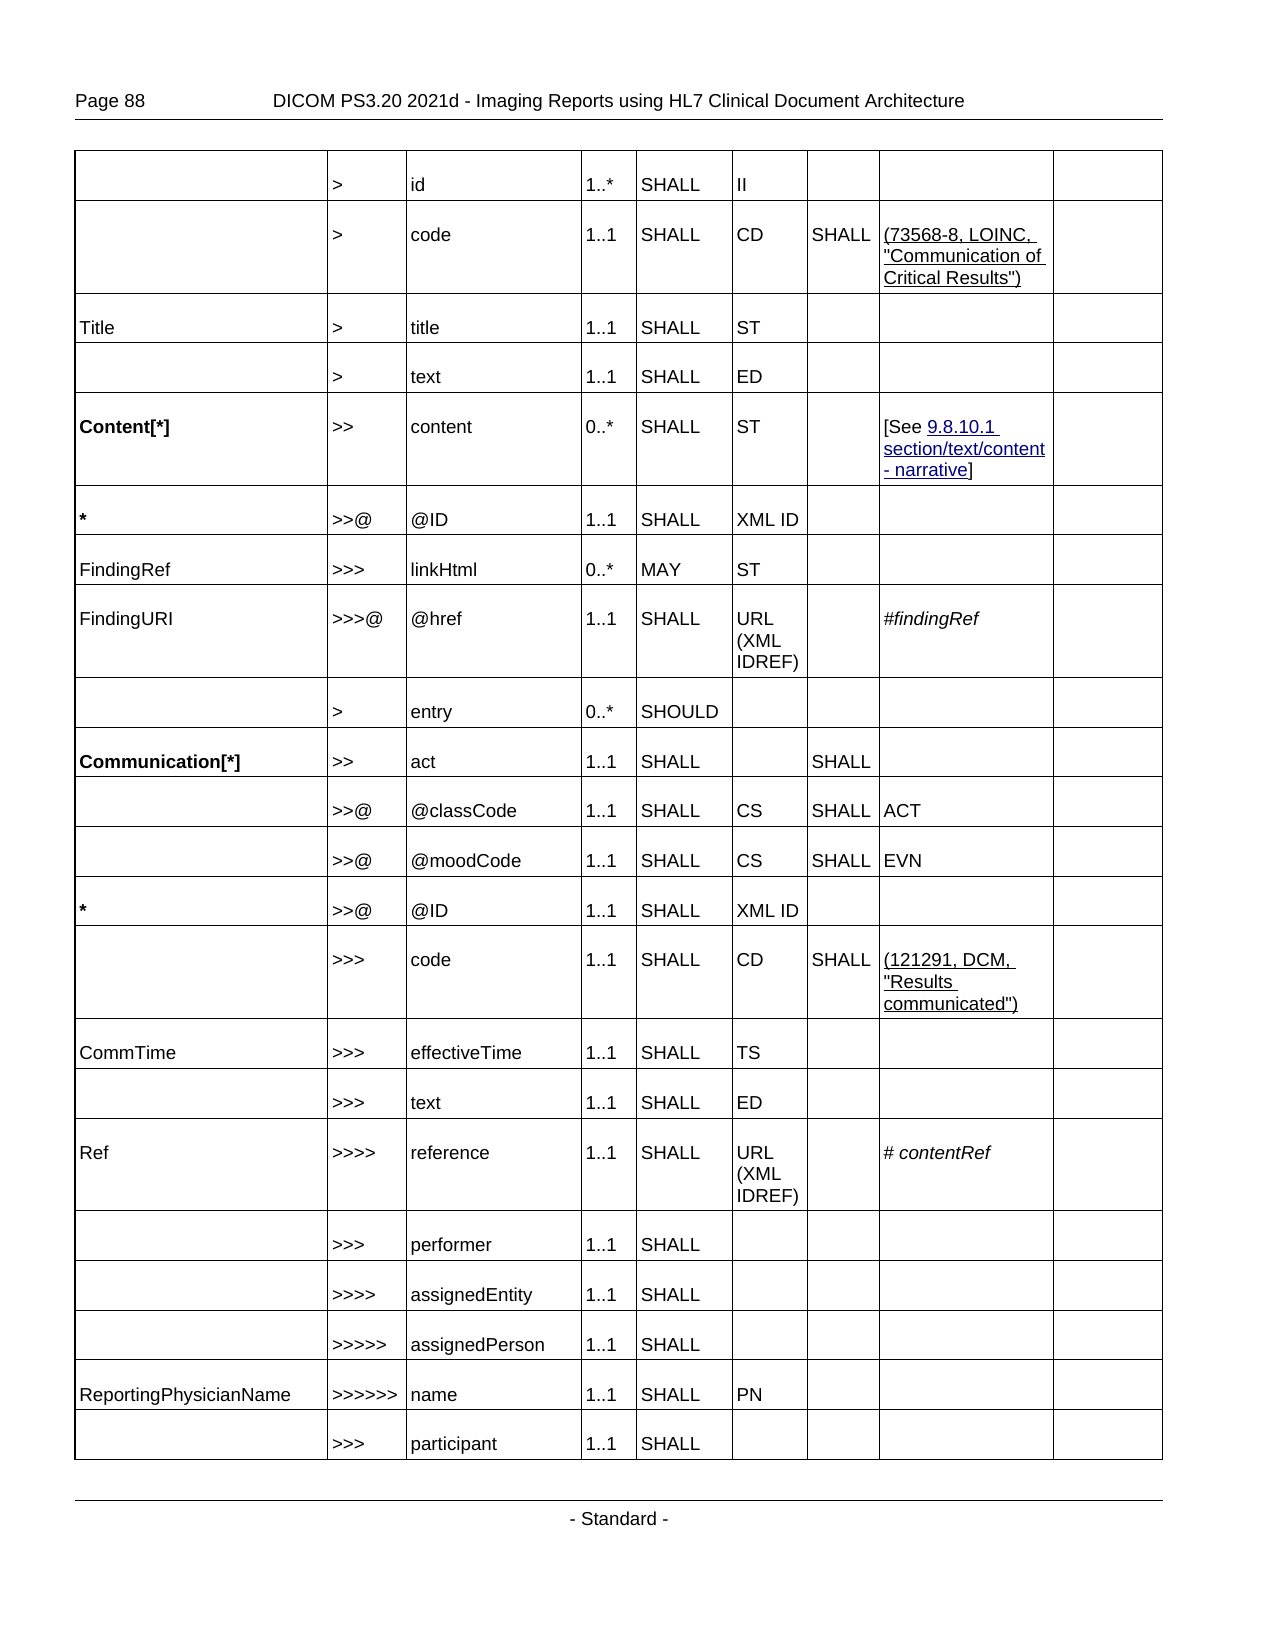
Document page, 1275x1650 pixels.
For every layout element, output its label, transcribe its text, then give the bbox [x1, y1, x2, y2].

table_cell [880, 1311, 1053, 1359]
table_cell [808, 585, 879, 677]
table_cell [733, 1261, 807, 1310]
table_cell [76, 777, 327, 826]
table_cell [808, 1311, 879, 1359]
table_cell [1054, 486, 1162, 534]
table_cell SHOULD [637, 678, 732, 727]
table_cell [1054, 1261, 1162, 1310]
table_cell 1..1 [582, 1311, 636, 1359]
table_cell [76, 1211, 327, 1260]
table_cell Title [76, 294, 327, 342]
table_cell ST [733, 294, 807, 342]
table_cell >>>> [328, 1119, 406, 1210]
table_cell ACT [880, 777, 1053, 826]
table_cell >>@ [328, 827, 406, 876]
table_cell 1..1 [582, 1119, 636, 1210]
table_cell reference [407, 1119, 581, 1210]
table_cell code [407, 926, 581, 1018]
table_cell [880, 535, 1053, 584]
table_cell [1054, 1119, 1162, 1210]
table_cell SHALL [637, 877, 732, 925]
table_cell [808, 1211, 879, 1260]
table_cell [76, 201, 327, 292]
table_cell [808, 343, 879, 392]
table_cell URL (XML IDREF) [733, 585, 807, 677]
table_cell >>> [328, 1019, 406, 1068]
table_cell SHALL [637, 1311, 732, 1359]
table_cell [1054, 827, 1162, 876]
table_cell CD [733, 201, 807, 292]
table_cell TS [733, 1019, 807, 1068]
table_cell [880, 1360, 1053, 1409]
table_cell 1..1 [582, 926, 636, 1018]
table_cell [880, 1261, 1053, 1310]
table_cell [733, 1311, 807, 1359]
table_cell >> [328, 393, 406, 485]
table_cell SHALL [637, 728, 732, 776]
table_cell 1..1 [582, 1211, 636, 1260]
table_cell [808, 1119, 879, 1210]
table_cell [808, 1069, 879, 1117]
table_cell SHALL [637, 343, 732, 392]
table_cell @classCode [407, 777, 581, 826]
table_cell II [733, 151, 807, 200]
table_cell act [407, 728, 581, 776]
table_cell 1..1 [582, 1069, 636, 1117]
table_cell 1..1 [582, 777, 636, 826]
table_cell SHALL [808, 827, 879, 876]
table_cell (73568-8, LOINC, "Communication of Critical Results") [880, 201, 1053, 292]
table_cell SHALL [637, 201, 732, 292]
table_cell [1054, 294, 1162, 342]
table_cell 1..1 [582, 1360, 636, 1409]
table_cell 0..* [582, 678, 636, 727]
table_cell assigned​Entity [407, 1261, 581, 1310]
table_cell SHALL [637, 1019, 732, 1068]
table_cell text [407, 343, 581, 392]
table_cell id [407, 151, 581, 200]
table_cell * [76, 486, 327, 534]
table_cell CS [733, 827, 807, 876]
table_cell (121291, DCM, "Results communicated") [880, 926, 1053, 1018]
table_cell SHALL [637, 1410, 732, 1459]
table_cell SHALL [808, 728, 879, 776]
table_cell >>>> [328, 1261, 406, 1310]
table_cell [1054, 585, 1162, 677]
table_cell 0..* [582, 393, 636, 485]
table_cell [76, 343, 327, 392]
table_cell >>> [328, 1410, 406, 1459]
table_cell XML ID [733, 486, 807, 534]
table_cell [1054, 877, 1162, 925]
table_cell [1054, 535, 1162, 584]
table_cell >>> [328, 535, 406, 584]
table_cell XML ID [733, 877, 807, 925]
table_cell CS [733, 777, 807, 826]
table_cell [76, 827, 327, 876]
table_cell 1..1 [582, 201, 636, 292]
table_cell [1054, 1360, 1162, 1409]
table_cell Finding​URI [76, 585, 327, 677]
table_cell [808, 486, 879, 534]
table_cell Content[*] [76, 393, 327, 485]
table_cell performer [407, 1211, 581, 1260]
table_cell [1054, 777, 1162, 826]
table_cell [1054, 678, 1162, 727]
table_cell [808, 1410, 879, 1459]
table_cell [76, 1311, 327, 1359]
table_cell 1..1 [582, 1019, 636, 1068]
table_cell #findingRef [880, 585, 1053, 677]
table_cell [880, 1410, 1053, 1459]
table_cell SHALL [637, 1119, 732, 1210]
table_cell [1054, 1069, 1162, 1117]
table_cell 1..1 [582, 486, 636, 534]
table_cell [808, 393, 879, 485]
table_cell [76, 678, 327, 727]
table_cell [1054, 1311, 1162, 1359]
table_cell link​Html [407, 535, 581, 584]
table_cell Communication[*] [76, 728, 327, 776]
table_cell 1..1 [582, 1261, 636, 1310]
table_cell 1..* [582, 151, 636, 200]
table_cell [1054, 1211, 1162, 1260]
table_cell [76, 1261, 327, 1310]
table_cell [1054, 343, 1162, 392]
table_cell 1..1 [582, 585, 636, 677]
table_cell MAY [637, 535, 732, 584]
table_cell 1..1 [582, 877, 636, 925]
table_cell CD [733, 926, 807, 1018]
table_cell URL (XML IDREF) [733, 1119, 807, 1210]
table_cell [880, 728, 1053, 776]
table_cell [880, 877, 1053, 925]
table_cell SHALL [637, 393, 732, 485]
table_cell 1..1 [582, 343, 636, 392]
table_cell Ref [76, 1119, 327, 1210]
table_cell entry [407, 678, 581, 727]
table_cell name [407, 1360, 581, 1409]
table_cell code [407, 201, 581, 292]
table_cell [880, 1211, 1053, 1260]
table_cell SHALL [637, 1069, 732, 1117]
table_cell SHALL [637, 1360, 732, 1409]
table_cell [1054, 1019, 1162, 1068]
table_cell >>> [328, 1211, 406, 1260]
table_cell SHALL [637, 827, 732, 876]
table_cell [See 9.8.10.1 section/text/content - narrative] [880, 393, 1053, 485]
table_cell >>> [328, 1069, 406, 1117]
table_cell [76, 1410, 327, 1459]
table_cell [880, 1069, 1053, 1117]
table_cell @ID [407, 877, 581, 925]
table_cell SHALL [637, 294, 732, 342]
table_cell content [407, 393, 581, 485]
table_cell EVN [880, 827, 1053, 876]
table_cell [880, 678, 1053, 727]
table_cell SHALL [637, 486, 732, 534]
table_cell > [328, 678, 406, 727]
table_cell PN [733, 1360, 807, 1409]
table_cell SHALL [808, 201, 879, 292]
table_cell >>@ [328, 486, 406, 534]
table_cell participant [407, 1410, 581, 1459]
table_cell [733, 728, 807, 776]
table_cell 1..1 [582, 1410, 636, 1459]
table_cell [880, 151, 1053, 200]
table_cell title [407, 294, 581, 342]
table_cell @href [407, 585, 581, 677]
table_cell > [328, 201, 406, 292]
table_cell >>>>> [328, 1311, 406, 1359]
table_cell 1..1 [582, 827, 636, 876]
table_cell [1054, 393, 1162, 485]
table_cell [1054, 926, 1162, 1018]
table_cell SHALL [637, 151, 732, 200]
table_cell > [328, 343, 406, 392]
table_cell [733, 1211, 807, 1260]
table_cell > [328, 294, 406, 342]
table_cell [76, 926, 327, 1018]
table_cell [880, 1019, 1053, 1068]
table_cell SHALL [808, 777, 879, 826]
table_cell >>@ [328, 877, 406, 925]
table_cell Reporting​Physician​Name [76, 1360, 327, 1409]
table_cell [1054, 1410, 1162, 1459]
table_cell >>> [328, 926, 406, 1018]
table_cell SHALL [637, 585, 732, 677]
table_cell >> [328, 728, 406, 776]
table_cell [808, 294, 879, 342]
table_cell [1054, 201, 1162, 292]
table_cell >>>@ [328, 585, 406, 677]
table_cell @moodCode [407, 827, 581, 876]
table_cell [808, 535, 879, 584]
table_cell [1054, 728, 1162, 776]
table_cell ED [733, 343, 807, 392]
table_cell 1..1 [582, 728, 636, 776]
table_cell > [328, 151, 406, 200]
table_cell ST [733, 535, 807, 584]
table_cell [880, 486, 1053, 534]
table_cell [808, 1360, 879, 1409]
table_cell Finding​Ref [76, 535, 327, 584]
table_cell ED [733, 1069, 807, 1117]
table_cell [808, 678, 879, 727]
table_cell text [407, 1069, 581, 1117]
table_cell [76, 1069, 327, 1117]
table_cell Comm​Time [76, 1019, 327, 1068]
table_cell SHALL [808, 926, 879, 1018]
table_cell SHALL [637, 926, 732, 1018]
table_cell [808, 877, 879, 925]
table_cell assignedPerson [407, 1311, 581, 1359]
table_cell [808, 151, 879, 200]
table_cell [808, 1261, 879, 1310]
table_cell @ID [407, 486, 581, 534]
table_cell 0..* [582, 535, 636, 584]
table_cell effective​Time [407, 1019, 581, 1068]
table_cell SHALL [637, 777, 732, 826]
table_cell * [76, 877, 327, 925]
table_cell [733, 678, 807, 727]
table_cell [880, 343, 1053, 392]
table_cell >>@ [328, 777, 406, 826]
table_cell [880, 294, 1053, 342]
table_cell >>>>>> [328, 1360, 406, 1409]
table_cell 1..1 [582, 294, 636, 342]
table_cell ST [733, 393, 807, 485]
table_cell SHALL [637, 1261, 732, 1310]
table_cell [808, 1019, 879, 1068]
table_cell [76, 151, 327, 200]
table_cell [1054, 151, 1162, 200]
table_cell [733, 1410, 807, 1459]
table_cell # content​Ref [880, 1119, 1053, 1210]
table_cell SHALL [637, 1211, 732, 1260]
